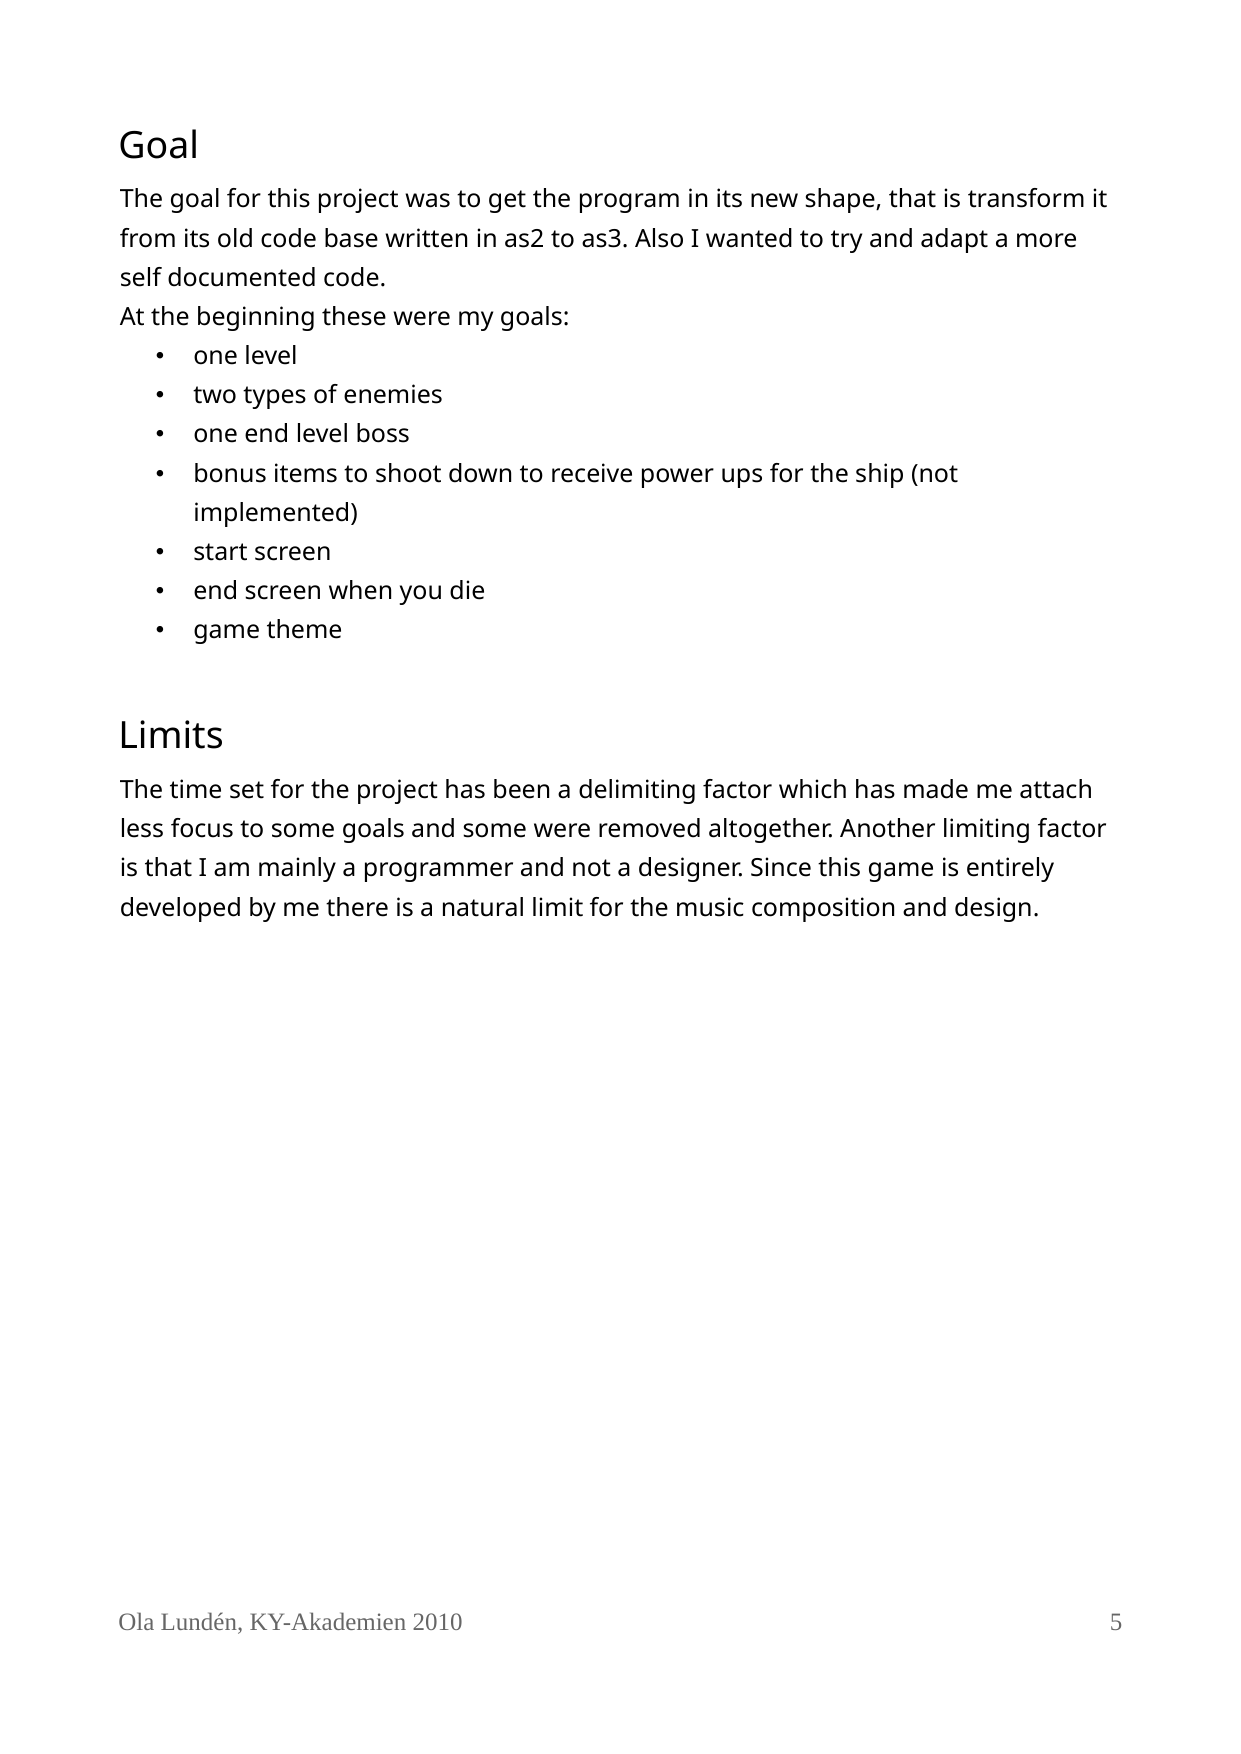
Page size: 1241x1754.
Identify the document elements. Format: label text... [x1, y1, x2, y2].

list one level [156, 338, 1122, 372]
text At the beginning these were my goals: [119, 299, 1122, 333]
list game theme [156, 612, 1122, 646]
list two types of enemies [156, 377, 1122, 411]
text Goal [118, 118, 1122, 169]
list start screen [156, 534, 1122, 568]
list one end level boss [156, 416, 1122, 450]
text The time set for the project has been a delimiting factor which has made me attach less focus to some goals and some were removed altogether. Another limiting factor is that I am mainly a programmer and not a designer. Since this game is entirely developed by me there is a natural limit for the music composition and design. [119, 772, 1122, 923]
text Limits [118, 709, 1122, 760]
text The goal for this project was to get the program in its new shape, that is transform it from its old code base written in as2 to as3. Also I wanted to try and adapt a more self documented code. [119, 181, 1122, 293]
list bonus items to shoot down to receive power ups for the ship (not implemented) [156, 455, 1122, 528]
list end screen when you die [156, 573, 1122, 607]
